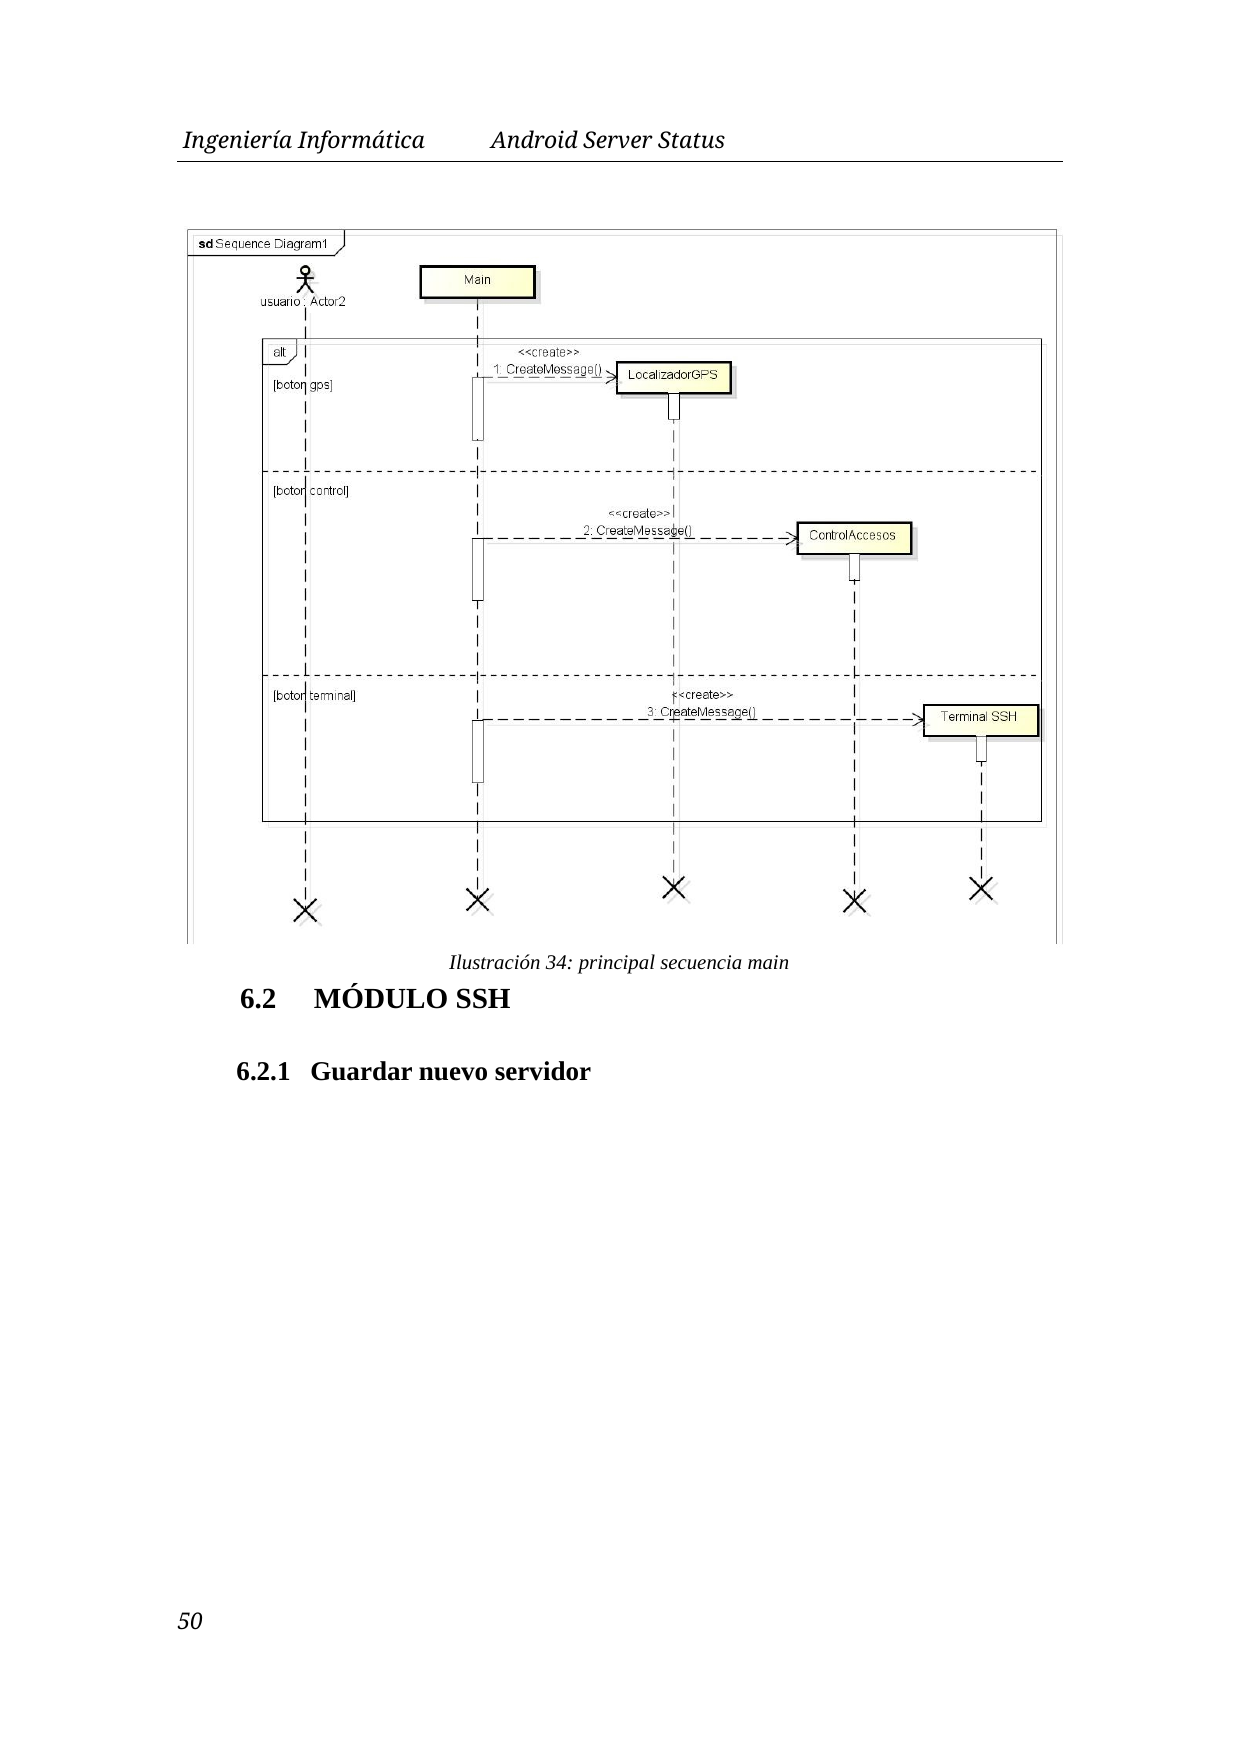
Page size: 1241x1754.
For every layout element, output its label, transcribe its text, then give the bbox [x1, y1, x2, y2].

text Ilustración 34: principal secuencia main [177, 951, 1063, 974]
subtitle Módulo ssh [240, 981, 1063, 1014]
picture [177, 219, 1064, 951]
subtitle Guardar nuevo servidor [236, 1055, 1004, 1086]
